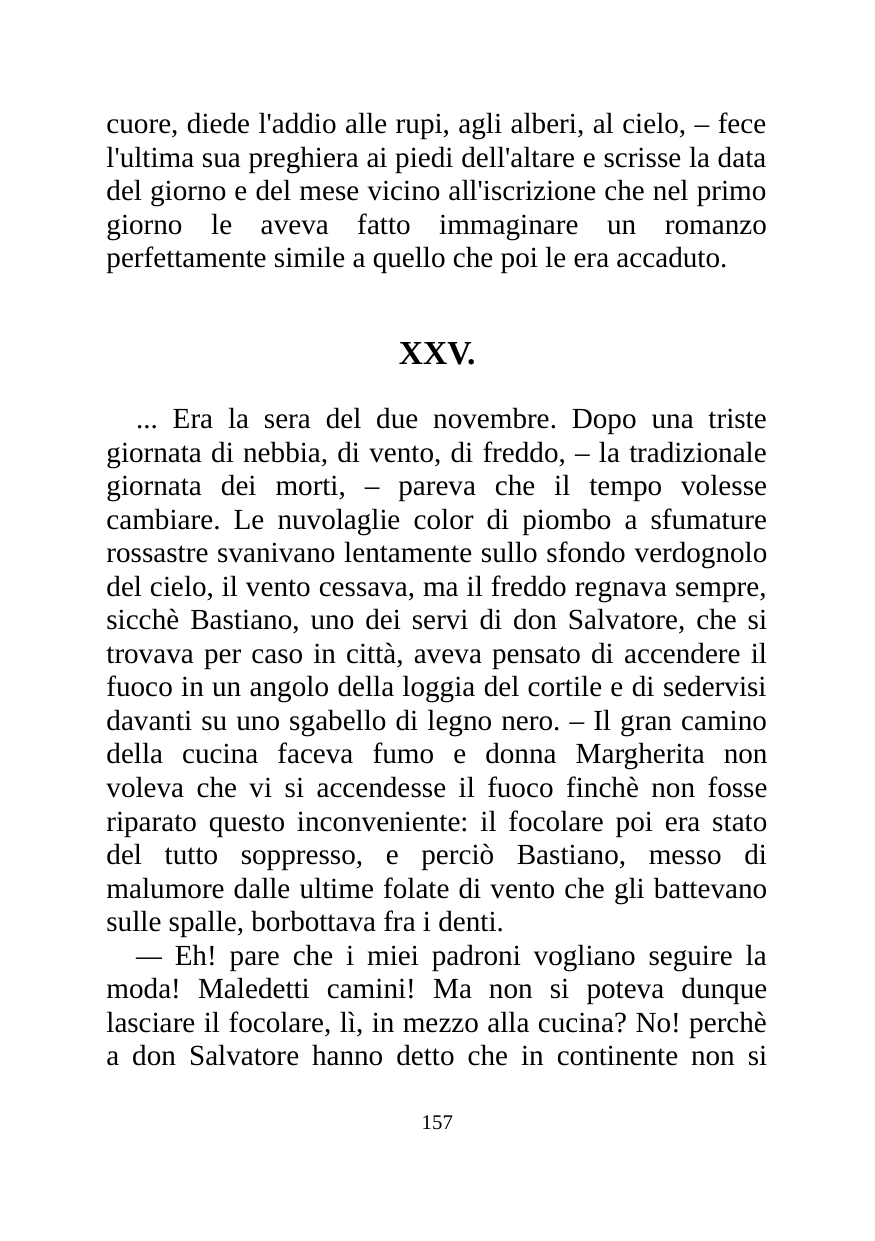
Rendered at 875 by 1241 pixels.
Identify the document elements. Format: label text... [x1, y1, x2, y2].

text cuore, diede l'addio alle rupi, agli alberi, al cielo, – fece l'ultima sua preghiera ai piedi dell'altare e scrisse la data del giorno e del mese vicino all'iscrizione che nel primo giorno le aveva fatto immaginare un romanzo perfettamente simile a quello che poi le era accaduto. [106, 106, 768, 274]
text ... Era la sera del due novembre. Dopo una triste giornata di nebbia, di vento, di freddo, – la tradizionale giornata dei morti, – pareva che il tempo volesse cambiare. Le nuvolaglie color di piombo a sfumature rossastre svanivano lentamente sullo sfondo verdognolo del cielo, il vento cessava, ma il freddo regnava sempre, sicchè Bastiano, uno dei servi di don Salvatore, che si trovava per caso in città, aveva pensato di accendere il fuoco in un angolo della loggia del cortile e di sedervisi davanti su uno sgabello di legno nero. – Il gran camino della cucina faceva fumo e donna Margherita non voleva che vi si accendesse il fuoco finchè non fosse riparato questo inconveniente: il focolare poi era stato del tutto soppresso, e perciò Bastiano, messo di malumore dalle ultime folate di vento che gli battevano sulle spalle, borbottava fra i denti. [106, 401, 768, 938]
subtitle XXV. [106, 333, 768, 372]
text — Eh! pare che i miei padroni vogliano seguire la moda! Maledetti camini! Ma non si poteva dunque lasciare il focolare, lì, in mezzo alla cucina? No! perchè a don Salvatore hanno detto che in continente non si [106, 938, 768, 1072]
